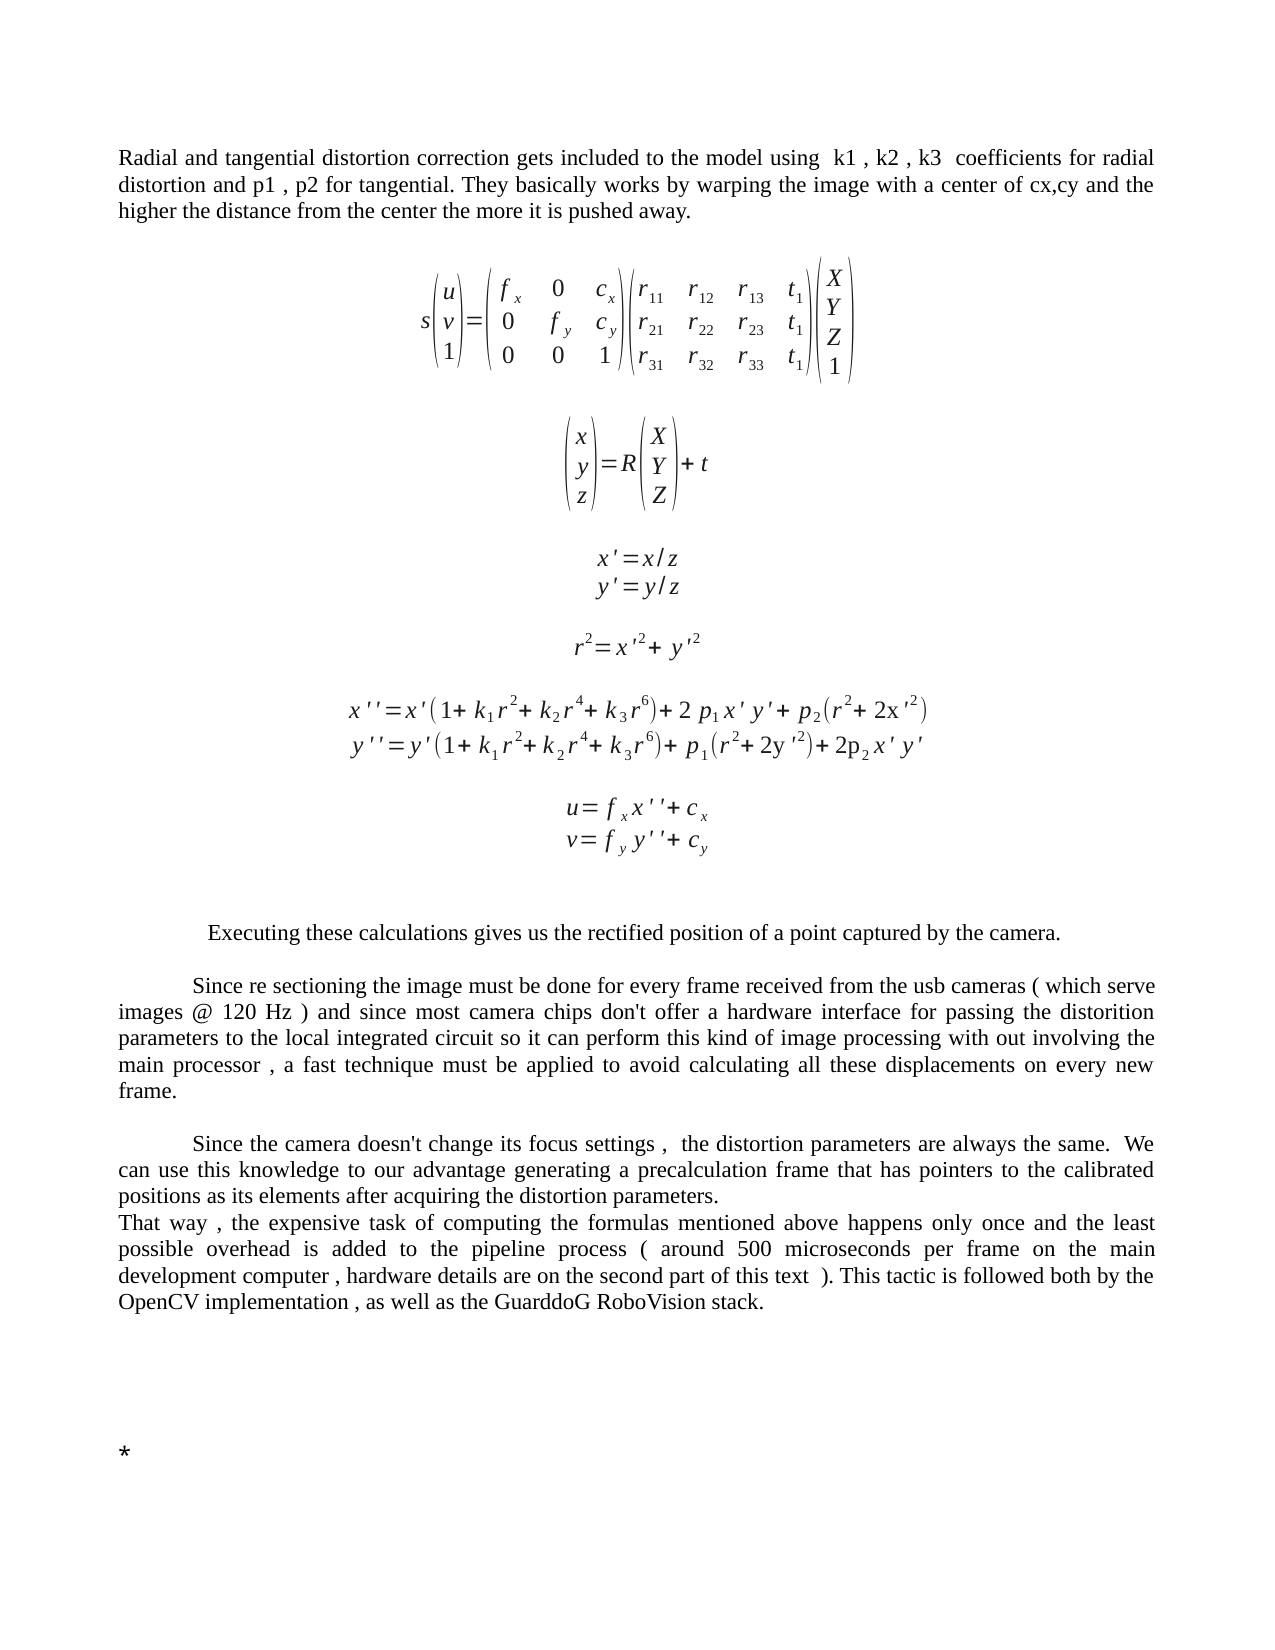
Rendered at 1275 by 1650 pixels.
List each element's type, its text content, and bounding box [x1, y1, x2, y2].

text That way , the expensive task of computing the formulas mentioned above happens only once and the least possible overhead is added to the pipeline process ( around 500 microseconds per frame on the main development computer , hardware details are on the second part of this text ). This tactic is followed both by the OpenCV implementation , as well as the GuarddoG RoboVision stack. [118, 1209, 1157, 1314]
text * [118, 1439, 1157, 1471]
text Since the camera doesn't change its focus settings , the distortion parameters are always the same. We can use this knowledge to our advantage generating a precalculation frame that has pointers to the calibrated positions as its elements after acquiring the distortion parameters. [118, 1130, 1157, 1209]
text Radial and tangential distortion correction gets included to the model using k1 , k2 , k3 coefficients for radial distortion and p1 , p2 for tangential. They basically works by warping the image with a center of cx,cy and the higher the distance from the center the more it is pushed away. [118, 144, 1157, 223]
text Executing these calculations gives us the rectified position of a point captured by the camera. [118, 919, 1157, 945]
text Since re sectioning the image must be done for every frame received from the usb cameras ( which serve images @ 120 Hz ) and since most camera chips don't offer a hardware interface for passing the distorition parameters to the local integrated circuit so it can perform this kind of image processing with out involving the main processor , a fast technique must be applied to avoid calculating all these displacements on every new frame. [118, 972, 1157, 1103]
